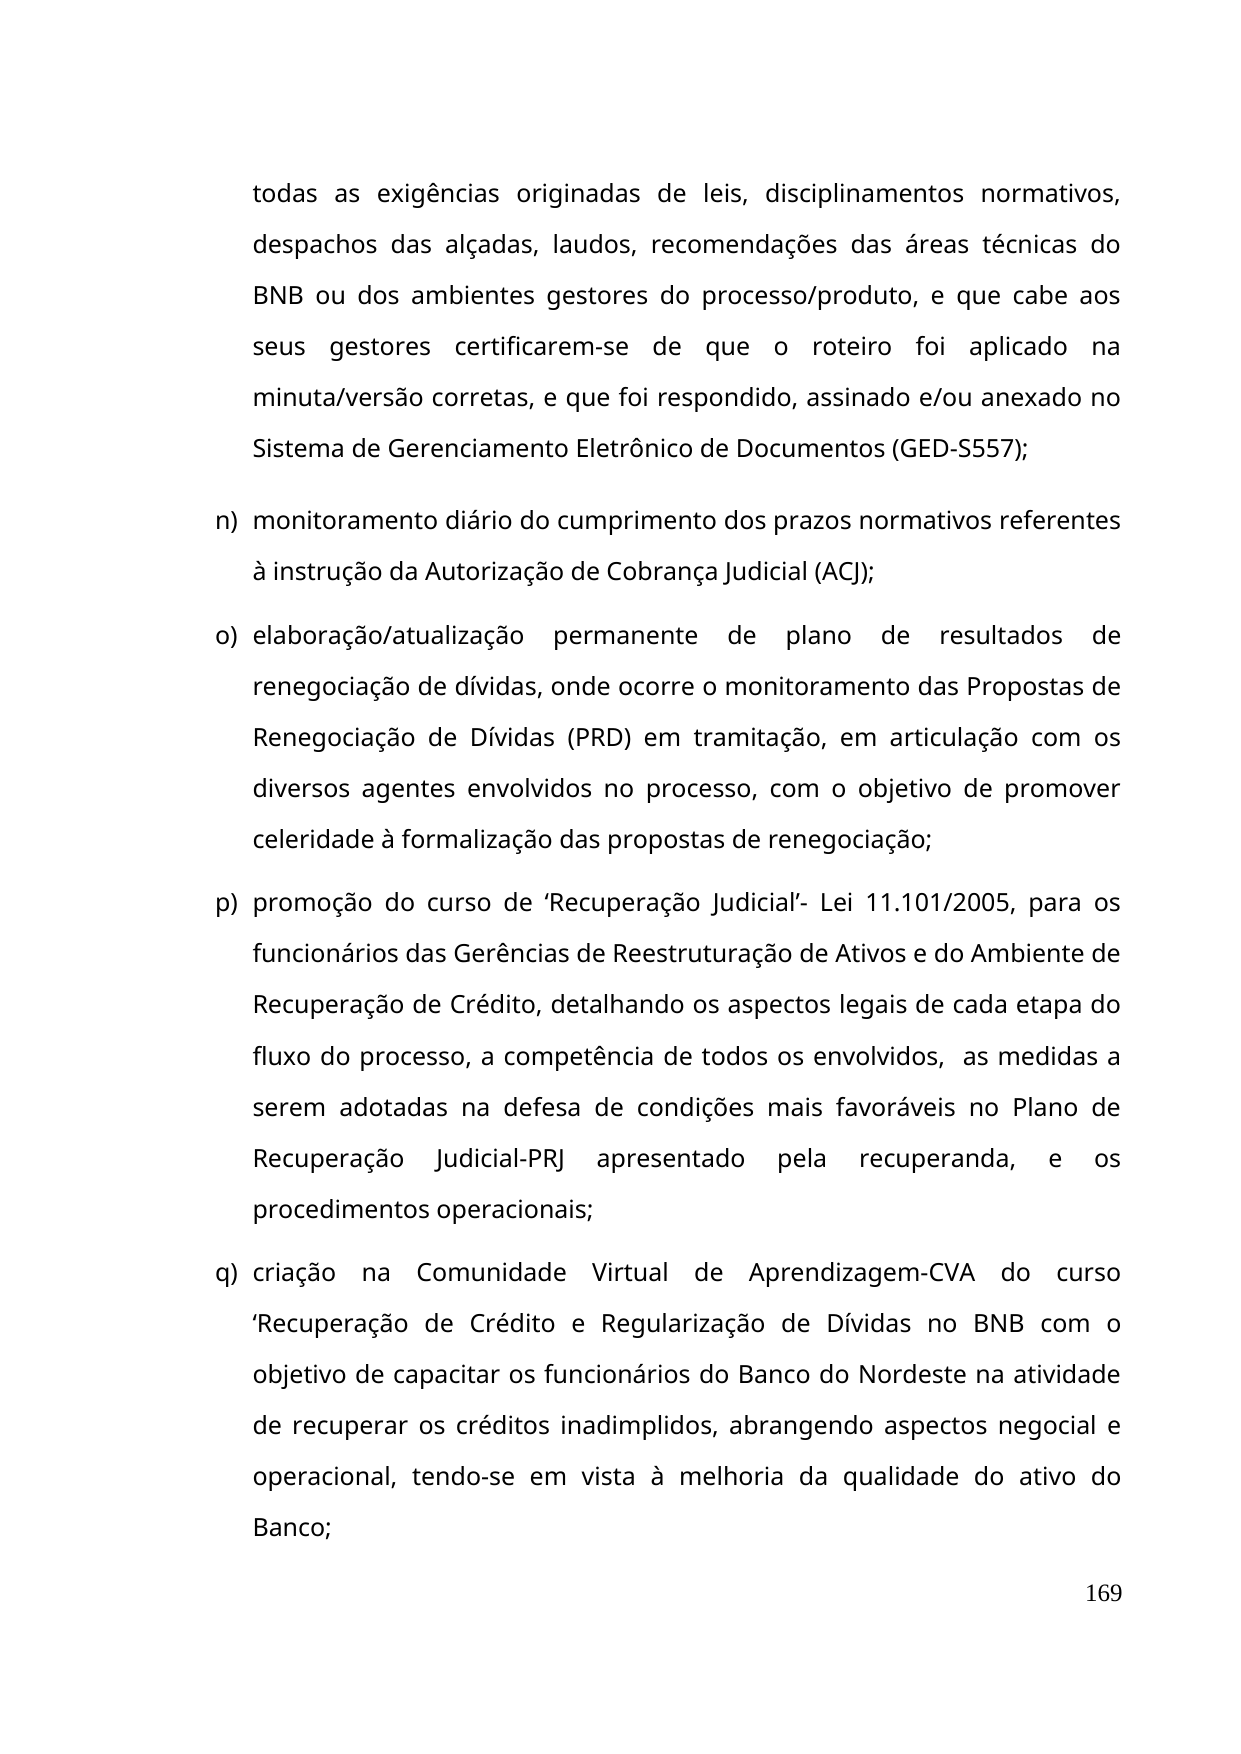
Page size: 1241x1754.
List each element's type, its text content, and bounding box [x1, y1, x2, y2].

list promoção do curso de ‘Recuperação Judicial’- Lei 11.101/2005, para os funcionários das Gerências de Reestruturação de Ativos e do Ambiente de Recuperação de Crédito, detalhando os aspectos legais de cada etapa do fluxo do processo, a competência de todos os envolvidos, as medidas a serem adotadas na defesa de condições mais favoráveis no Plano de Recuperação Judicial-PRJ apresentado pela recuperanda, e os procedimentos operacionais; [215, 885, 1122, 1225]
list elaboração/atualização permanente de plano de resultados de renegociação de dívidas, onde ocorre o monitoramento das Propostas de Renegociação de Dívidas (PRD) em tramitação, em articulação com os diversos agentes envolvidos no processo, com o objetivo de promover celeridade à formalização das propostas de renegociação; [215, 617, 1122, 856]
list criação na Comunidade Virtual de Aprendizagem-CVA do curso ‘Recuperação de Crédito e Regularização de Dívidas no BNB com o objetivo de capacitar os funcionários do Banco do Nordeste na atividade de recuperar os créditos inadimplidos, abrangendo aspectos negocial e operacional, tendo-se em vista à melhoria da qualidade do ativo do Banco; [215, 1255, 1122, 1544]
list monitoramento diário do cumprimento dos prazos normativos referentes à instrução da Autorização de Cobrança Judicial (ACJ); [215, 503, 1122, 588]
list todas as exigências originadas de leis, disciplinamentos normativos, despachos das alçadas, laudos, recomendações das áreas técnicas do BNB ou dos ambientes gestores do processo/produto, e que cabe aos seus gestores certificarem-se de que o roteiro foi aplicado na minuta/versão corretas, e que foi respondido, assinado e/ou anexado no Sistema de Gerenciamento Eletrônico de Documentos (GED-S557); [215, 176, 1122, 465]
